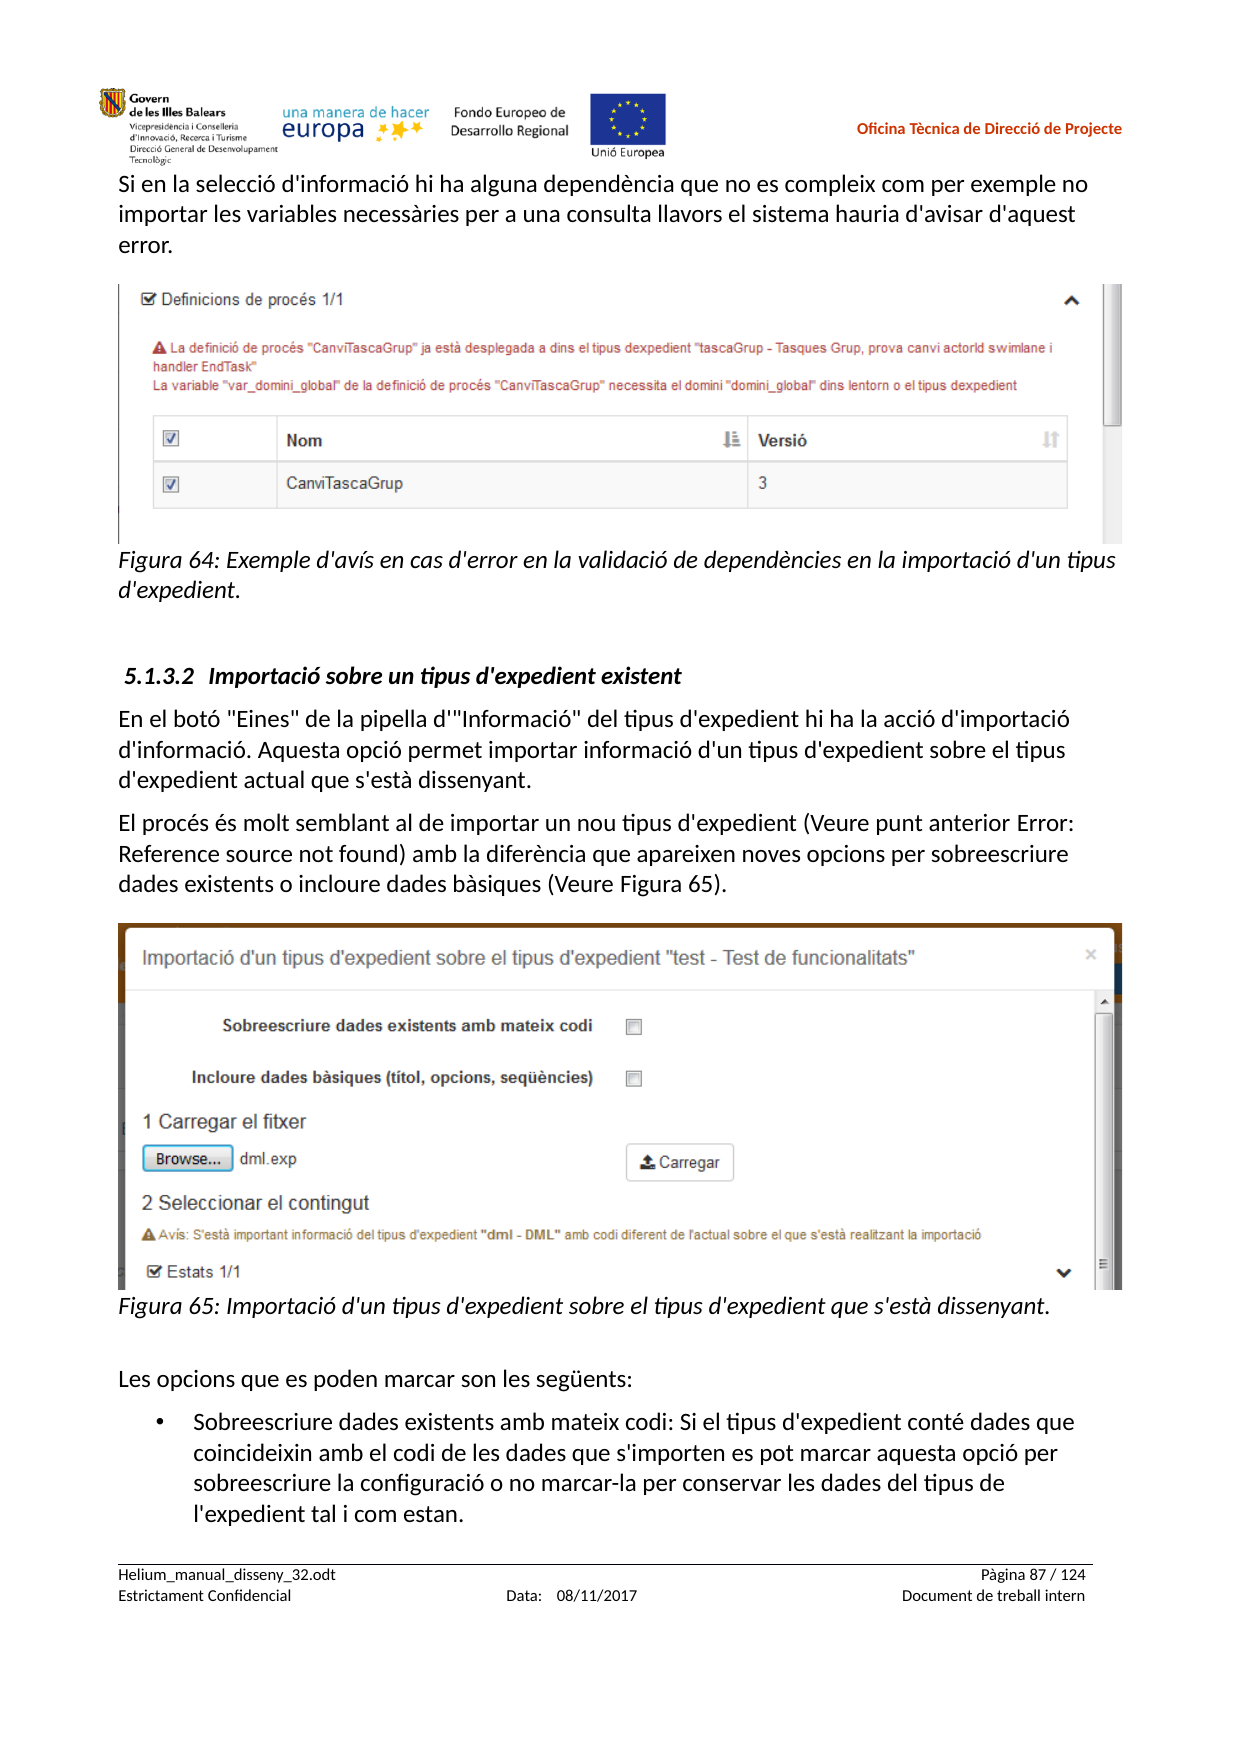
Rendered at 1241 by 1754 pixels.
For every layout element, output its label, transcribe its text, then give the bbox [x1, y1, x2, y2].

list Sobreescriure dades existents amb mateix codi: Si el tipus d'expedient conté dades que coincideixin amb el codi de les dades que s'importen es pot marcar aquesta opció per sobreescriure la configuració o no marcar-la per conservar les dades del tipus de l'expedient tal i com estan. [156, 1407, 1122, 1529]
picture [118, 923, 1123, 1290]
picture [118, 284, 1123, 544]
picture [99, 87, 668, 166]
text Si en la selecció d'informació hi ha alguna dependència que no es compleix com per exemple no importar les variables necessàries per a una consulta llavors el sistema hauria d'avisar d'aquest error. [118, 168, 1122, 259]
text El procés és molt semblant al de importar un nou tipus d'expedient (Veure punt anterior Error: Reference source not found) amb la diferència que apareixen noves opcions per sobreescriure dades existents o incloure dades bàsiques (Veure Figura 65). [118, 807, 1122, 899]
text Figura 64: Exemple d'avís en cas d'error en la validació de dependències en la importació d'un tipus d'expedient. [118, 544, 1122, 605]
subtitle Importació sobre un tipus d'expedient existent [118, 660, 1122, 691]
text Les opcions que es poden marcar son les següents: [118, 1363, 1122, 1394]
text Figura 65: Importació d'un tipus d'expedient sobre el tipus d'expedient que s'està dissenyant. [118, 1290, 1122, 1321]
text En el botó "Eines" de la pipella d'"Informació" del tipus d'expedient hi ha la acció d'importació d'informació. Aquesta opció permet importar informació d'un tipus d'expedient sobre el tipus d'expedient actual que s'està dissenyant. [118, 703, 1122, 795]
